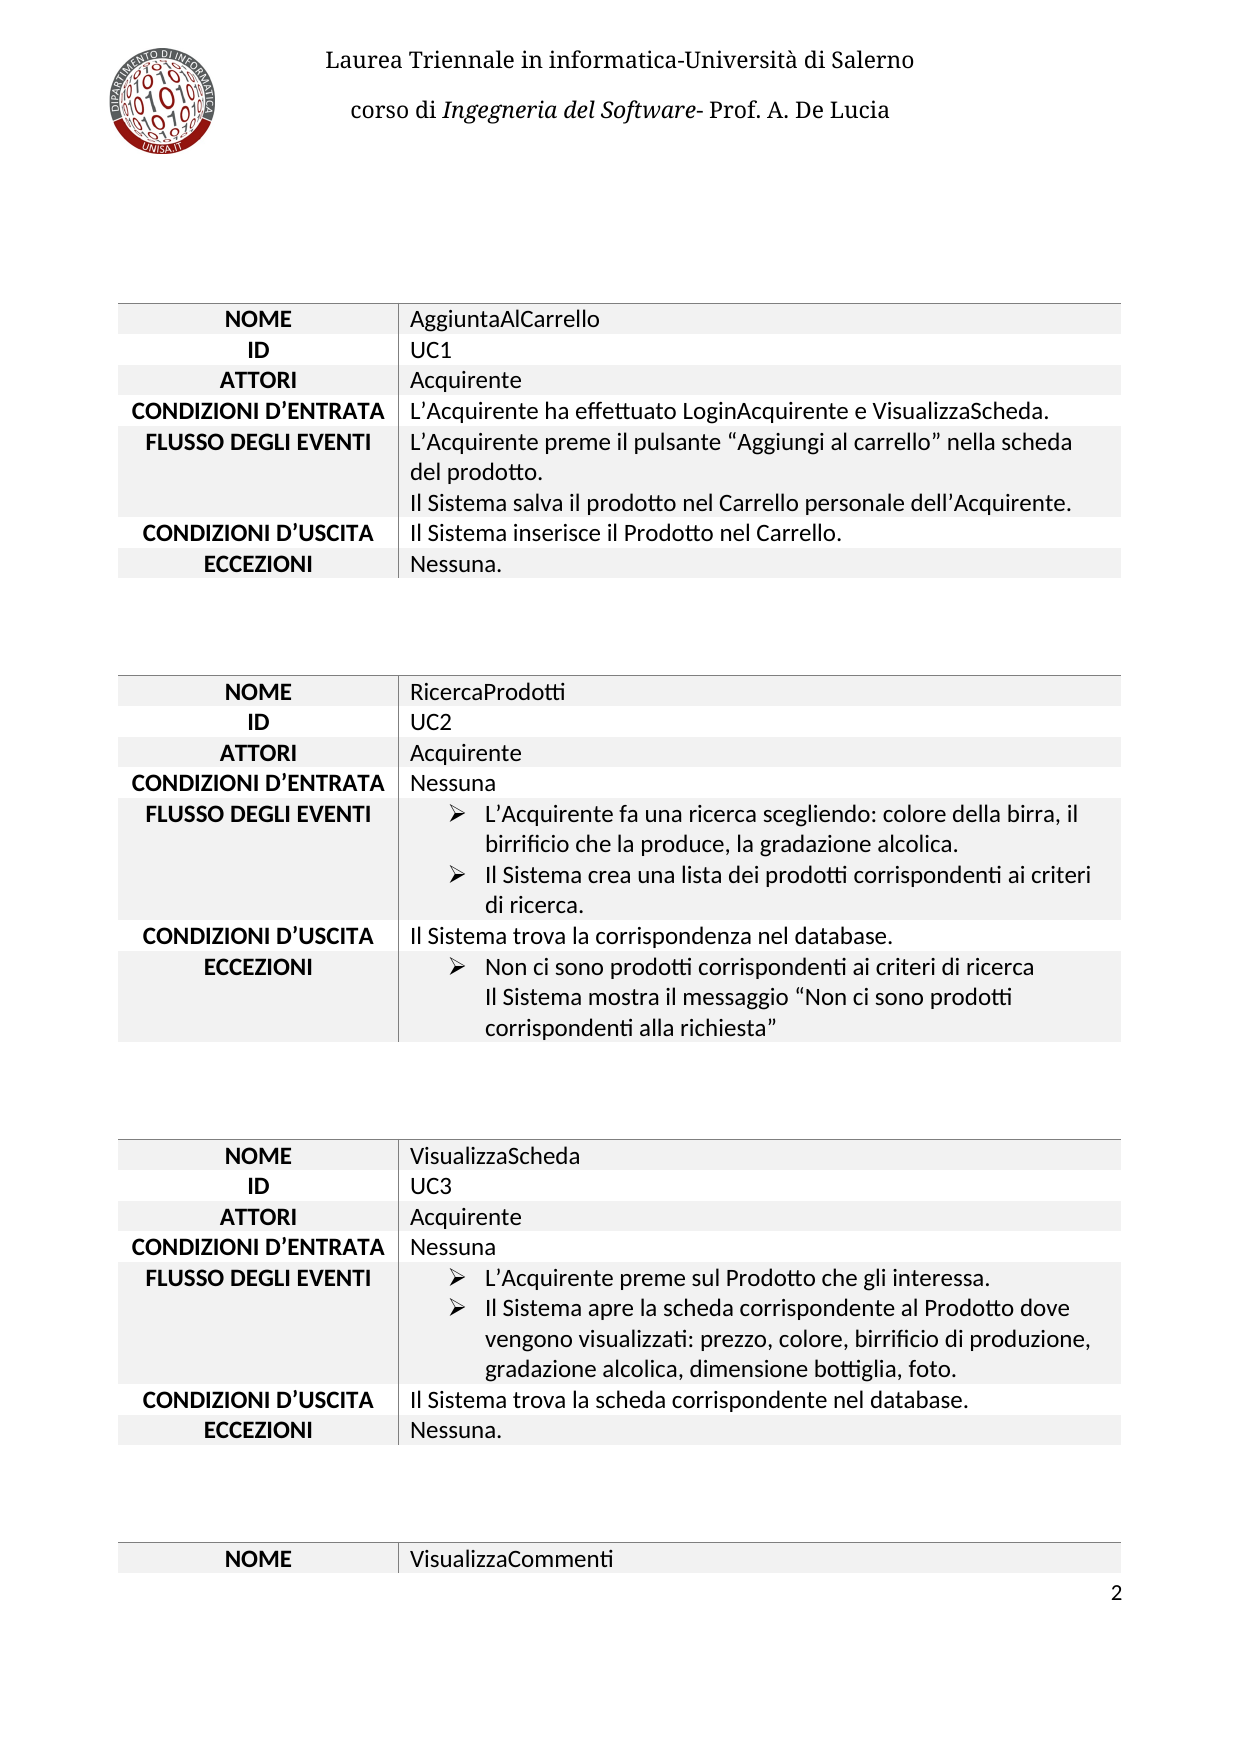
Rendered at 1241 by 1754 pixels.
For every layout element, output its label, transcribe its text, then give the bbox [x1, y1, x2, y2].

table_cell ID [118, 334, 398, 364]
table_cell Attori [118, 1201, 398, 1231]
table_header NOME [118, 1140, 398, 1170]
table_cell Nessuna. [399, 548, 1121, 578]
table_cell UC1 [399, 334, 1121, 364]
table_cell ID [118, 706, 398, 737]
table_cell L’Acquirente fa una ricerca scegliendo: colore della birra, il birrificio che la produce, la gradazione alcolica. Il Sistema crea una lista dei prodotti corrispondenti ai criteri di ricerca. [399, 798, 1121, 920]
table_cell flusso degli eventi [118, 798, 398, 920]
table_header VisualizzaCommenti [399, 1543, 1121, 1573]
table_header NOME [118, 304, 398, 334]
table_cell Attori [118, 365, 398, 395]
table_cell UC3 [399, 1170, 1121, 1201]
table_cell Il Sistema inserisce il Prodotto nel Carrello. [399, 517, 1121, 548]
table_cell Attori [118, 737, 398, 767]
table_cell Acquirente [399, 1201, 1121, 1231]
table_cell Acquirente [399, 365, 1121, 395]
table_header RicercaProdotti [399, 676, 1121, 706]
table_header NOME [118, 1543, 398, 1573]
table_cell Condizioni d’entrata [118, 768, 398, 798]
table_cell flusso degli eventi [118, 426, 398, 517]
table_cell L’Acquirente preme il pulsante “Aggiungi al carrello” nella scheda del prodotto. Il Sistema salva il prodotto nel Carrello personale dell’Acquirente. [399, 426, 1121, 517]
table_cell Il Sistema trova la scheda corrispondente nel database. [399, 1384, 1121, 1414]
table_cell UC2 [399, 706, 1121, 737]
picture [109, 48, 215, 154]
table_cell ID [118, 1170, 398, 1201]
table_cell Nessuna. [399, 1415, 1121, 1445]
table_cell Nessuna [399, 1231, 1121, 1262]
table_cell Condizioni d’entrata [118, 1231, 398, 1262]
table_cell Eccezioni [118, 548, 398, 578]
table_cell L’Acquirente ha effettuato LoginAcquirente e VisualizzaScheda. [399, 395, 1121, 426]
table_cell Il Sistema trova la corrispondenza nel database. [399, 920, 1121, 951]
table_header AggiuntaAlCarrello [399, 304, 1121, 334]
table_cell L’Acquirente preme sul Prodotto che gli interessa. Il Sistema apre la scheda corrispondente al Prodotto dove vengono visualizzati: prezzo, colore, birrificio di produzione, gradazione alcolica, dimensione bottiglia, foto. [399, 1262, 1121, 1384]
table_cell ECCEZIONI [118, 1415, 398, 1445]
table_cell Acquirente [399, 737, 1121, 767]
table_cell condizioni d’uscita [118, 1384, 398, 1414]
table_cell condizioni d’uscita [118, 920, 398, 951]
table_cell flusso degli eventi [118, 1262, 398, 1384]
table_cell Condizioni d’entrata [118, 395, 398, 426]
table_header NOME [118, 676, 398, 706]
table_cell Nessuna [399, 768, 1121, 798]
table_cell condizioni d’uscita [118, 517, 398, 548]
table_header VisualizzaScheda [399, 1140, 1121, 1170]
table_cell ECCEZIONI [118, 951, 398, 1042]
table_cell Non ci sono prodotti corrispondenti ai criteri di ricerca Il Sistema mostra il messaggio “Non ci sono prodotti corrispondenti alla richiesta” [399, 951, 1121, 1042]
